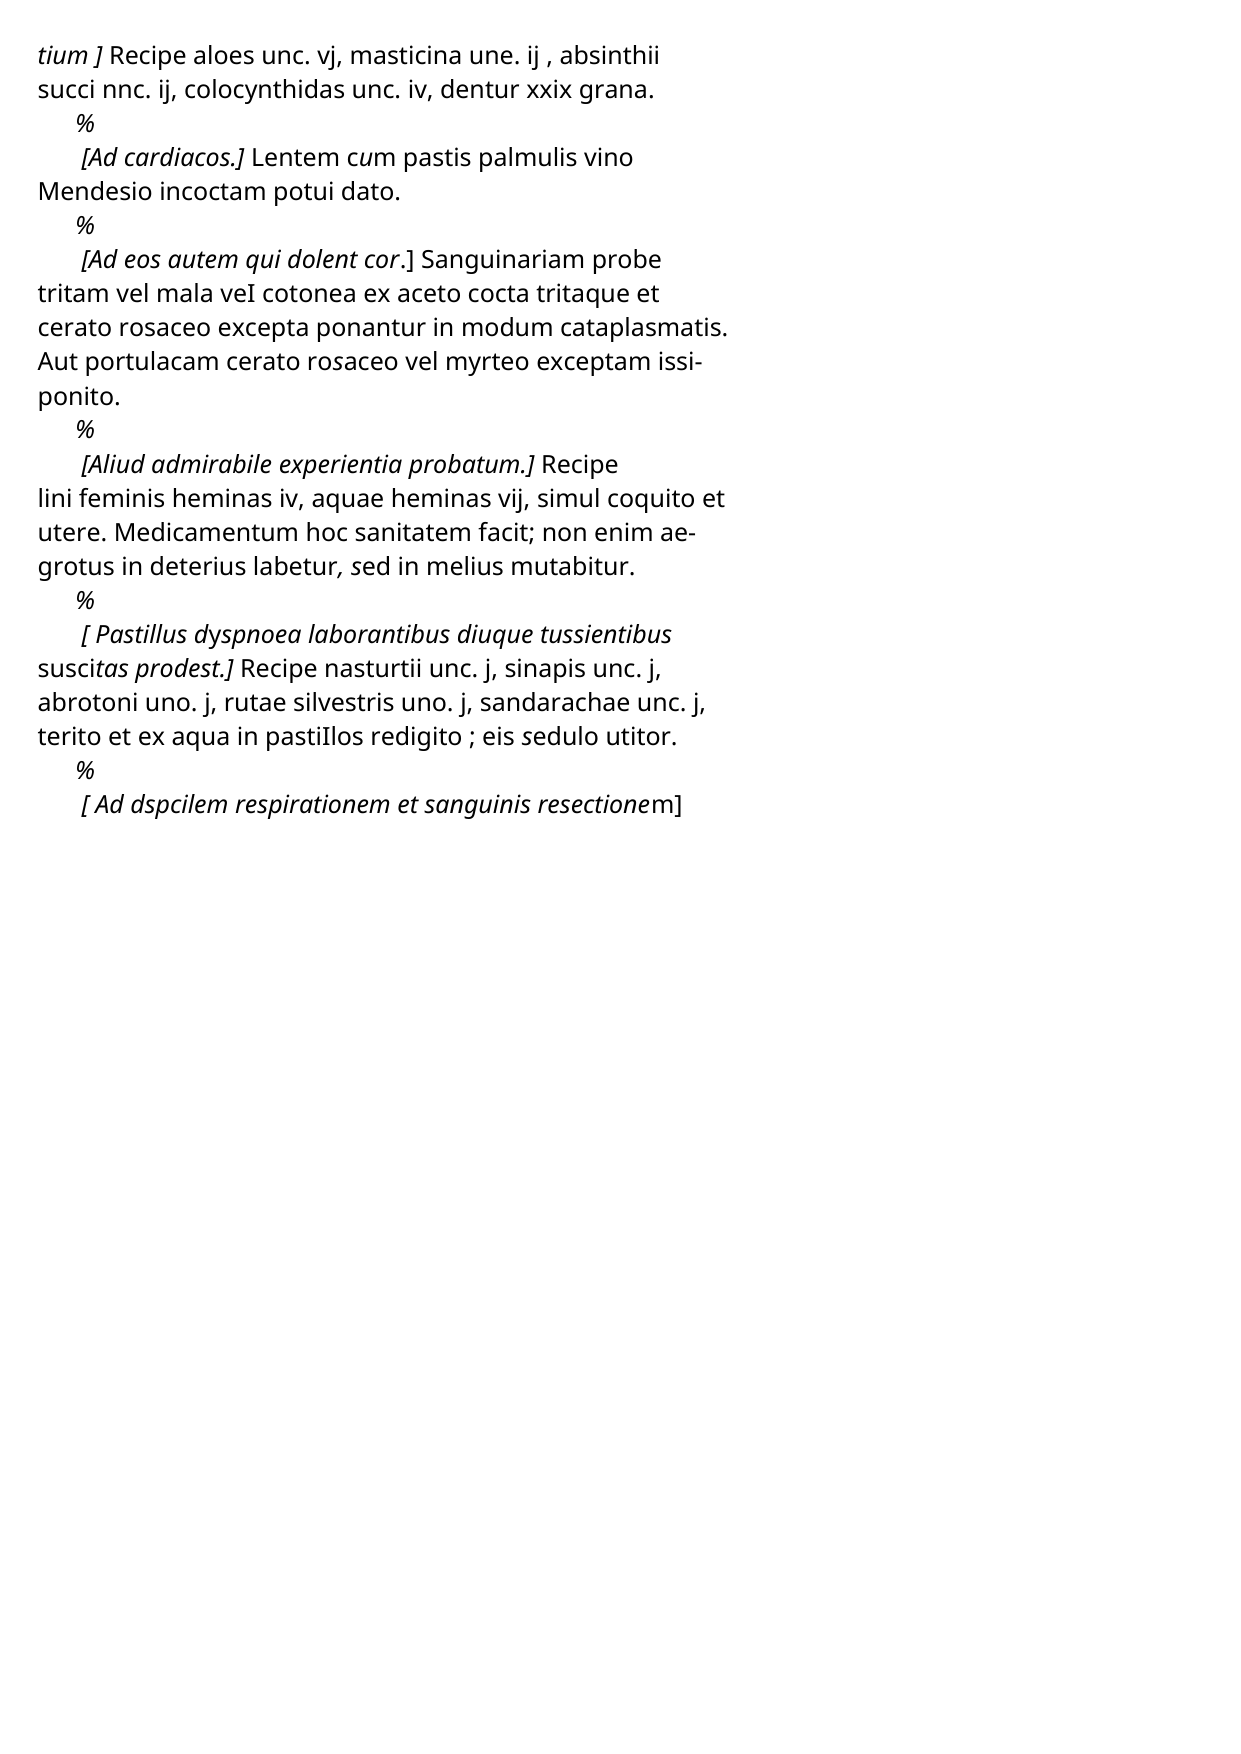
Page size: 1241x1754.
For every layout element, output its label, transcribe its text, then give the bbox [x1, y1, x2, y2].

text tium ] Recipe aloes unc. vj, masticina une. ij , absinthii succi nnc. ij, colocynthidas unc. iv, dentur xxix grana. [37, 37, 1203, 106]
text [ Ad dspcilem respirationem et sanguinis resectionem] [37, 787, 1203, 821]
text % [37, 582, 1203, 617]
text [Ad cardiacos.] Lentem cum pastis palmulis vino Mendesio incoctam potui dato. [37, 140, 1203, 208]
text [Ad eos autem qui dolent cor.] Sanguinariam probe tritam vel mala veI cotonea ex aceto cocta tritaque et cerato rosaceo excepta ponantur in modum cataplasmatis. Aut portulacam cerato rosaceo vel myrteo exceptam issi- ponito. [37, 242, 1203, 412]
text [Aliud admirabile experientia probatum.] Recipe lini feminis heminas iv, aquae heminas vij, simul coquito et utere. Medicamentum hoc sanitatem facit; non enim ae- grotus in deterius labetur, sed in melius mutabitur. [37, 446, 1203, 582]
text % [37, 208, 1203, 242]
text [ Pastillus dyspnoea laborantibus diuque tussientibus suscitas prodest.] Recipe nasturtii unc. j, sinapis unc. j, abrotoni uno. j, rutae silvestris uno. j, sandarachae unc. j, terito et ex aqua in pastiIlos redigito ; eis sedulo utitor. [37, 617, 1203, 753]
text % [37, 106, 1203, 140]
text % [37, 753, 1203, 787]
text % [37, 412, 1203, 446]
